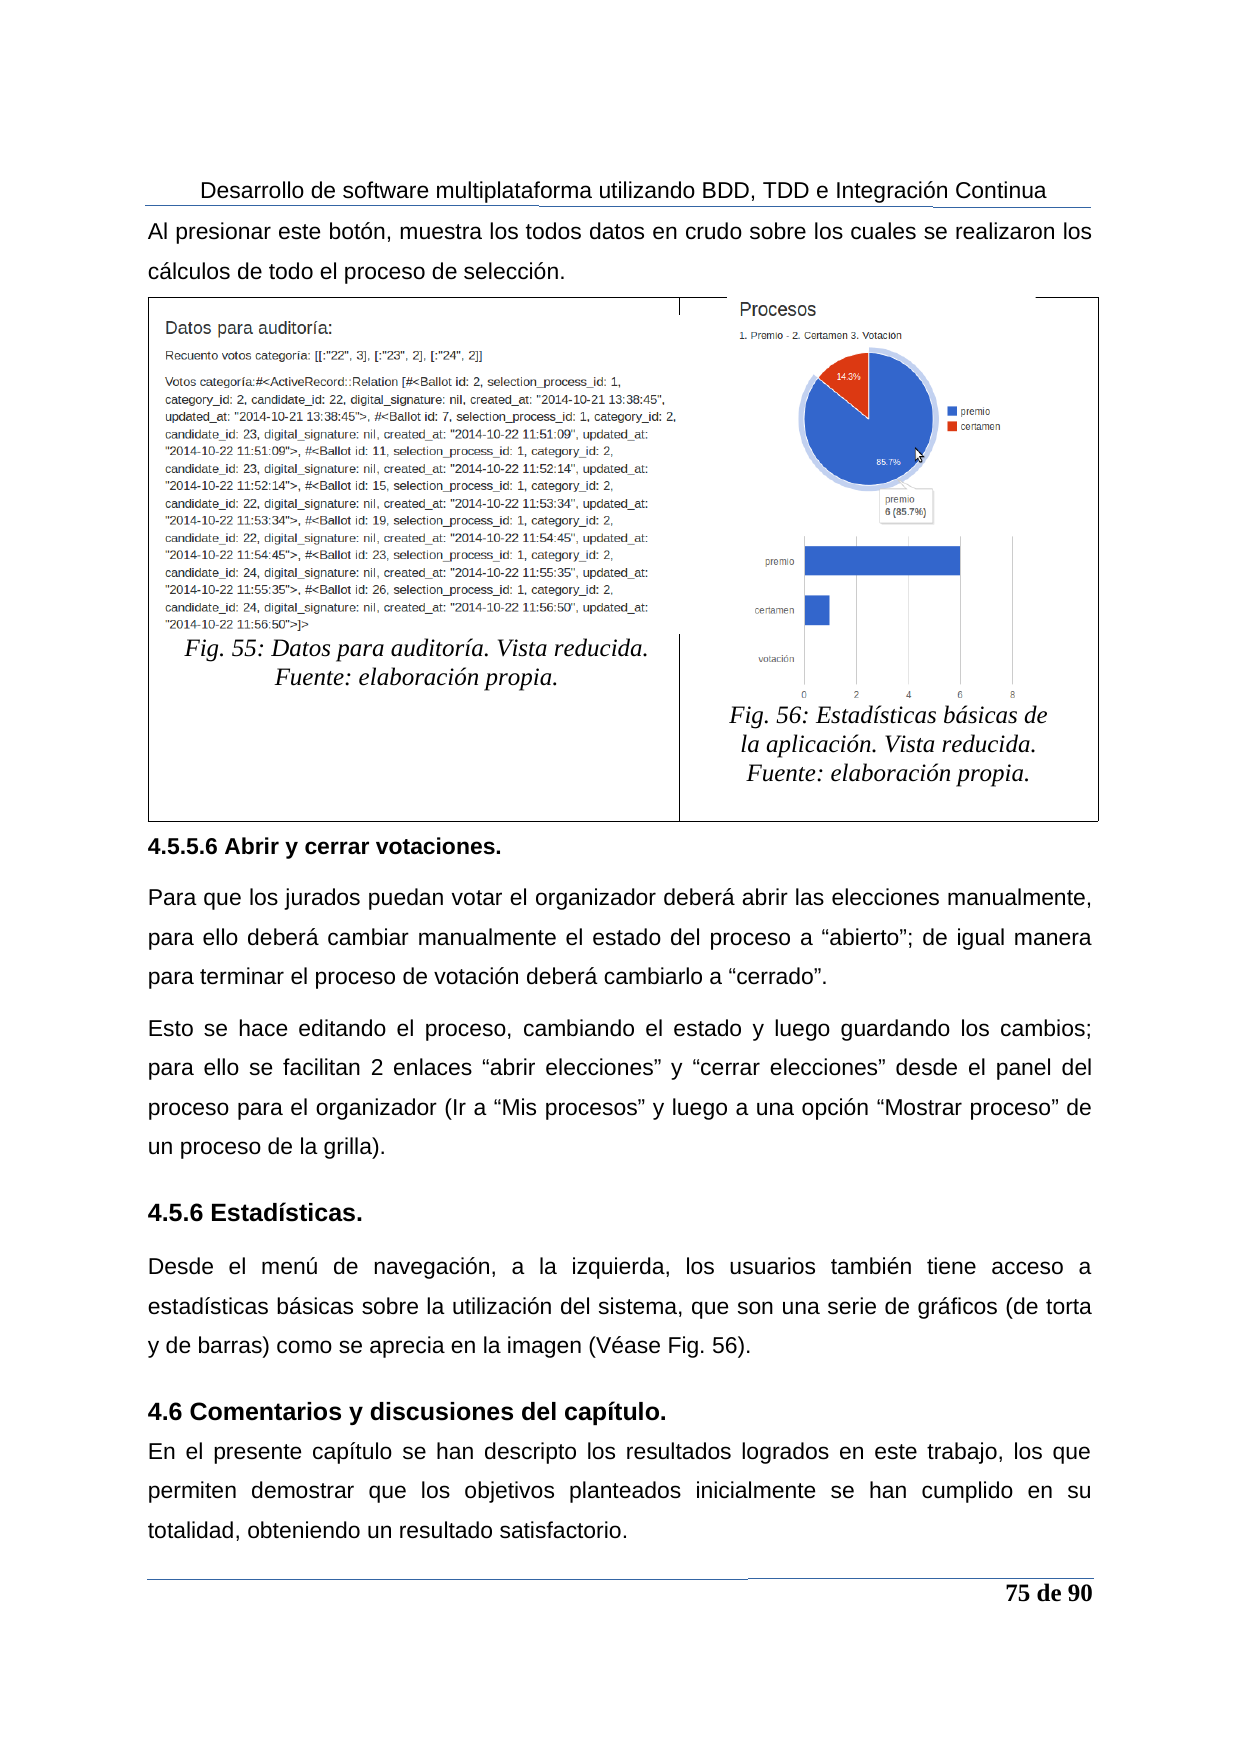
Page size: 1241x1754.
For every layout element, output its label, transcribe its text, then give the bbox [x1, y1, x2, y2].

text Esto se hace editando el proceso, cambiando el estado y luego guardando los cambios; para ello se facilitan 2 enlaces “abrir elecciones” y “cerrar elecciones” desde el panel del proceso para el organizador (Ir a “Mis procesos” y luego a una opción “Mostrar proceso” de un proceso de la grilla). [148, 1014, 1093, 1159]
subtitle 4.5.6 Estadísticas. [148, 1197, 1093, 1226]
list En el presente capítulo se han descripto los resultados logrados en este trabajo, los que permiten demostrar que los objetivos planteados inicialmente se han cumplido en su totalidad, obteniendo un resultado satisfactorio. [148, 1438, 1093, 1543]
table_header [680, 298, 1098, 821]
picture [727, 297, 1036, 701]
text Para que los jurados puedan votar el organizador deberá abrir las elecciones manualmente, para ello deberá cambiar manualmente el estado del proceso a “abierto”; de igual manera para terminar el proceso de votación deberá cambiarlo a “cerrado”. [148, 884, 1093, 990]
text 4.5.5.6 Abrir y cerrar votaciones. [148, 833, 1093, 859]
picture [157, 315, 680, 634]
list Al presionar este botón, muestra los todos datos en crudo sobre los cuales se realizaron los cálculos de todo el proceso de selección. [148, 218, 1093, 284]
table_header [149, 298, 679, 821]
text Desde el menú de navegación, a la izquierda, los usuarios también tiene acceso a estadísticas básicas sobre la utilización del sistema, que son una serie de gráficos (de torta y de barras) como se aprecia en la imagen (Véase Fig. 56). [148, 1253, 1093, 1358]
subtitle 4.6 Comentarios y discusiones del capítulo. [148, 1397, 1093, 1425]
